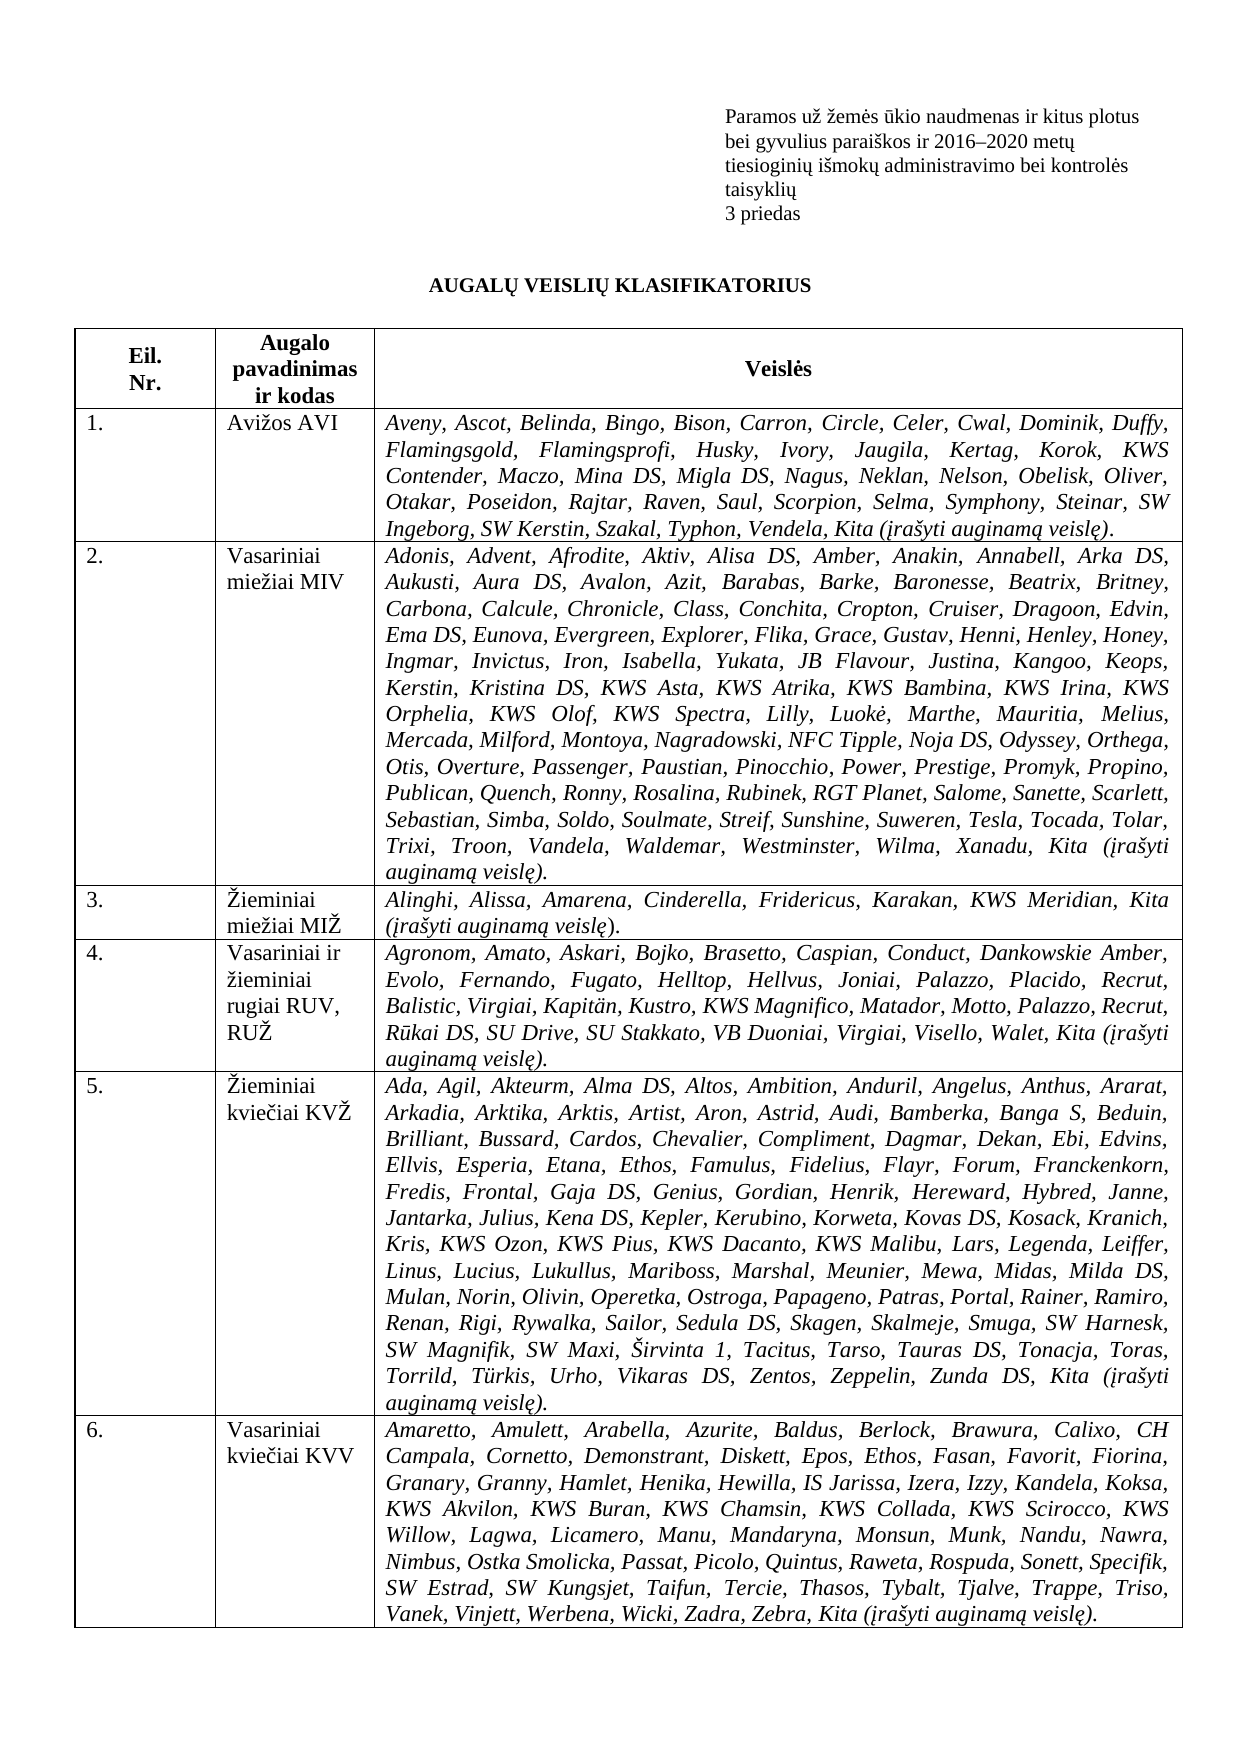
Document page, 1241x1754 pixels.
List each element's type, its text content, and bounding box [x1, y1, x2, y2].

text taisyklių [725, 177, 1165, 201]
table_cell 6. [76, 1416, 215, 1627]
table_cell Vasariniai miežiai MIV [216, 542, 374, 885]
table_cell 4. [76, 940, 215, 1071]
table_header Eil. Nr. [76, 329, 215, 408]
table_cell Vasariniai ir žieminiai rugiai RUV, RUŽ [216, 940, 374, 1071]
table_cell Agronom, Amato, Askari, Bojko, Brasetto, Caspian, Conduct, Dankowskie Amber, Evolo, Fernando, Fugato, Helltop, Hellvus, Joniai, Palazzo, Placido, Recrut, Balistic, Virgiai, Kapitän, Kustro, KWS Magnifico, Matador, Motto, Palazzo, Recrut, Rūkai DS, SU Drive, SU Stakkato, VB Duoniai, Virgiai, Visello, Walet, Kita (įrašyti auginamą veislę). [375, 940, 1182, 1071]
table_header Veislės [375, 329, 1182, 408]
table_cell Amaretto, Amulett, Arabella, Azurite, Baldus, Berlock, Brawura, Calixo, CH Campala, Cornetto, Demonstrant, Diskett, Epos, Ethos, Fasan, Favorit, Fiorina, Granary, Granny, Hamlet, Henika, Hewilla, IS Jarissa, Izera, Izzy, Kandela, Koksa, KWS Akvilon, KWS Buran, KWS Chamsin, KWS Collada, KWS Scirocco, KWS Willow, Lagwa, Licamero, Manu, Mandaryna, Monsun, Munk, Nandu, Nawra, Nimbus, Ostka Smolicka, Passat, Picolo, Quintus, Raweta, Rospuda, Sonett, Specifik, SW Estrad, SW Kungsjet, Taifun, Tercie, Thasos, Tybalt, Tjalve, Trappe, Triso, Vanek, Vinjett, Werbena, Wicki, Zadra, Zebra, Kita (įrašyti auginamą veislę). [375, 1416, 1182, 1627]
table_cell 1. [76, 409, 215, 541]
table_cell Ada, Agil, Akteurm, Alma DS, Altos, Ambition, Anduril, Angelus, Anthus, Ararat, Arkadia, Arktika, Arktis, Artist, Aron, Astrid, Audi, Bamberka, Banga S, Beduin, Brilliant, Bussard, Cardos, Chevalier, Compliment, Dagmar, Dekan, Ebi, Edvins, Ellvis, Esperia, Etana, Ethos, Famulus, Fidelius, Flayr, Forum, Franckenkorn, Fredis, Frontal, Gaja DS, Genius, Gordian, Henrik, Hereward, Hybred, Janne, Jantarka, Julius, Kena DS, Kepler, Kerubino, Korweta, Kovas DS, Kosack, Kranich, Kris, KWS Ozon, KWS Pius, KWS Dacanto, KWS Malibu, Lars, Legenda, Leiffer, Linus, Lucius, Lukullus, Mariboss, Marshal, Meunier, Mewa, Midas, Milda DS, Mulan, Norin, Olivin, Operetka, Ostroga, Papageno, Patras, Portal, Rainer, Ramiro, Renan, Rigi, Rywalka, Sailor, Sedula DS, Skagen, Skalmeje, Smuga, SW Harnesk, SW Magnifik, SW Maxi, Širvinta 1, Tacitus, Tarso, Tauras DS, Tonacja, Toras, Torrild, Türkis, Urho, Vikaras DS, Zentos, Zeppelin, Zunda DS, Kita (įrašyti auginamą veislę). [375, 1072, 1182, 1415]
table_cell Žieminiai kviečiai KVŽ [216, 1072, 374, 1415]
text 3 priedas [725, 201, 1165, 225]
table_cell Avižos AVI [216, 409, 374, 541]
table_cell Aveny, Ascot, Belinda, Bingo, Bison, Carron, Circle, Celer, Cwal, Dominik, Duffy, Flamingsgold, Flamingsprofi, Husky, Ivory, Jaugila, Kertag, Korok, KWS Contender, Maczo, Mina DS, Migla DS, Nagus, Neklan, Nelson, Obelisk, Oliver, Otakar, Poseidon, Rajtar, Raven, Saul, Scorpion, Selma, Symphony, Steinar, SW Ingeborg, SW Kerstin, Szakal, Typhon, Vendela, Kita (įrašyti auginamą veislę). [375, 409, 1182, 541]
table_cell Žieminiai miežiai MIŽ [216, 886, 374, 938]
table_cell Vasariniai kviečiai KVV [216, 1416, 374, 1627]
text Augalų veislių klasifikatorius [75, 273, 1165, 297]
text bei gyvulius paraiškos ir 2016–2020 metų [725, 128, 1165, 153]
table_header Augalo pavadinimas ir kodas [216, 329, 374, 408]
table_cell Alinghi, Alissa, Amarena, Cinderella, Fridericus, Karakan, KWS Meridian, Kita (įrašyti auginamą veislę). [375, 886, 1182, 938]
text Paramos už žemės ūkio naudmenas ir kitus plotus [725, 104, 1165, 128]
table_cell 3. [76, 886, 215, 938]
table_cell 2. [76, 542, 215, 885]
table_cell 5. [76, 1072, 215, 1415]
table_cell Adonis, Advent, Afrodite, Aktiv, Alisa DS, Amber, Anakin, Annabell, Arka DS, Aukusti, Aura DS, Avalon, Azit, Barabas, Barke, Baronesse, Beatrix, Britney, Carbona, Calcule, Chronicle, Class, Conchita, Cropton, Cruiser, Dragoon, Edvin, Ema DS, Eunova, Evergreen, Explorer, Flika, Grace, Gustav, Henni, Henley, Honey, Ingmar, Invictus, Iron, Isabella, Yukata, JB Flavour, Justina, Kangoo, Keops, Kerstin, Kristina DS, KWS Asta, KWS Atrika, KWS Bambina, KWS Irina, KWS Orphelia, KWS Olof, KWS Spectra, Lilly, Luokė, Marthe, Mauritia, Melius, Mercada, Milford, Montoya, Nagradowski, NFC Tipple, Noja DS, Odyssey, Orthega, Otis, Overture, Passenger, Paustian, Pinocchio, Power, Prestige, Promyk, Propino, Publican, Quench, Ronny, Rosalina, Rubinek, RGT Planet, Salome, Sanette, Scarlett, Sebastian, Simba, Soldo, Soulmate, Streif, Sunshine, Suweren, Tesla, Tocada, Tolar, Trixi, Troon, Vandela, Waldemar, Westminster, Wilma, Xanadu, Kita (įrašyti auginamą veislę). [375, 542, 1182, 885]
text tiesioginių išmokų administravimo bei kontrolės [725, 153, 1165, 177]
